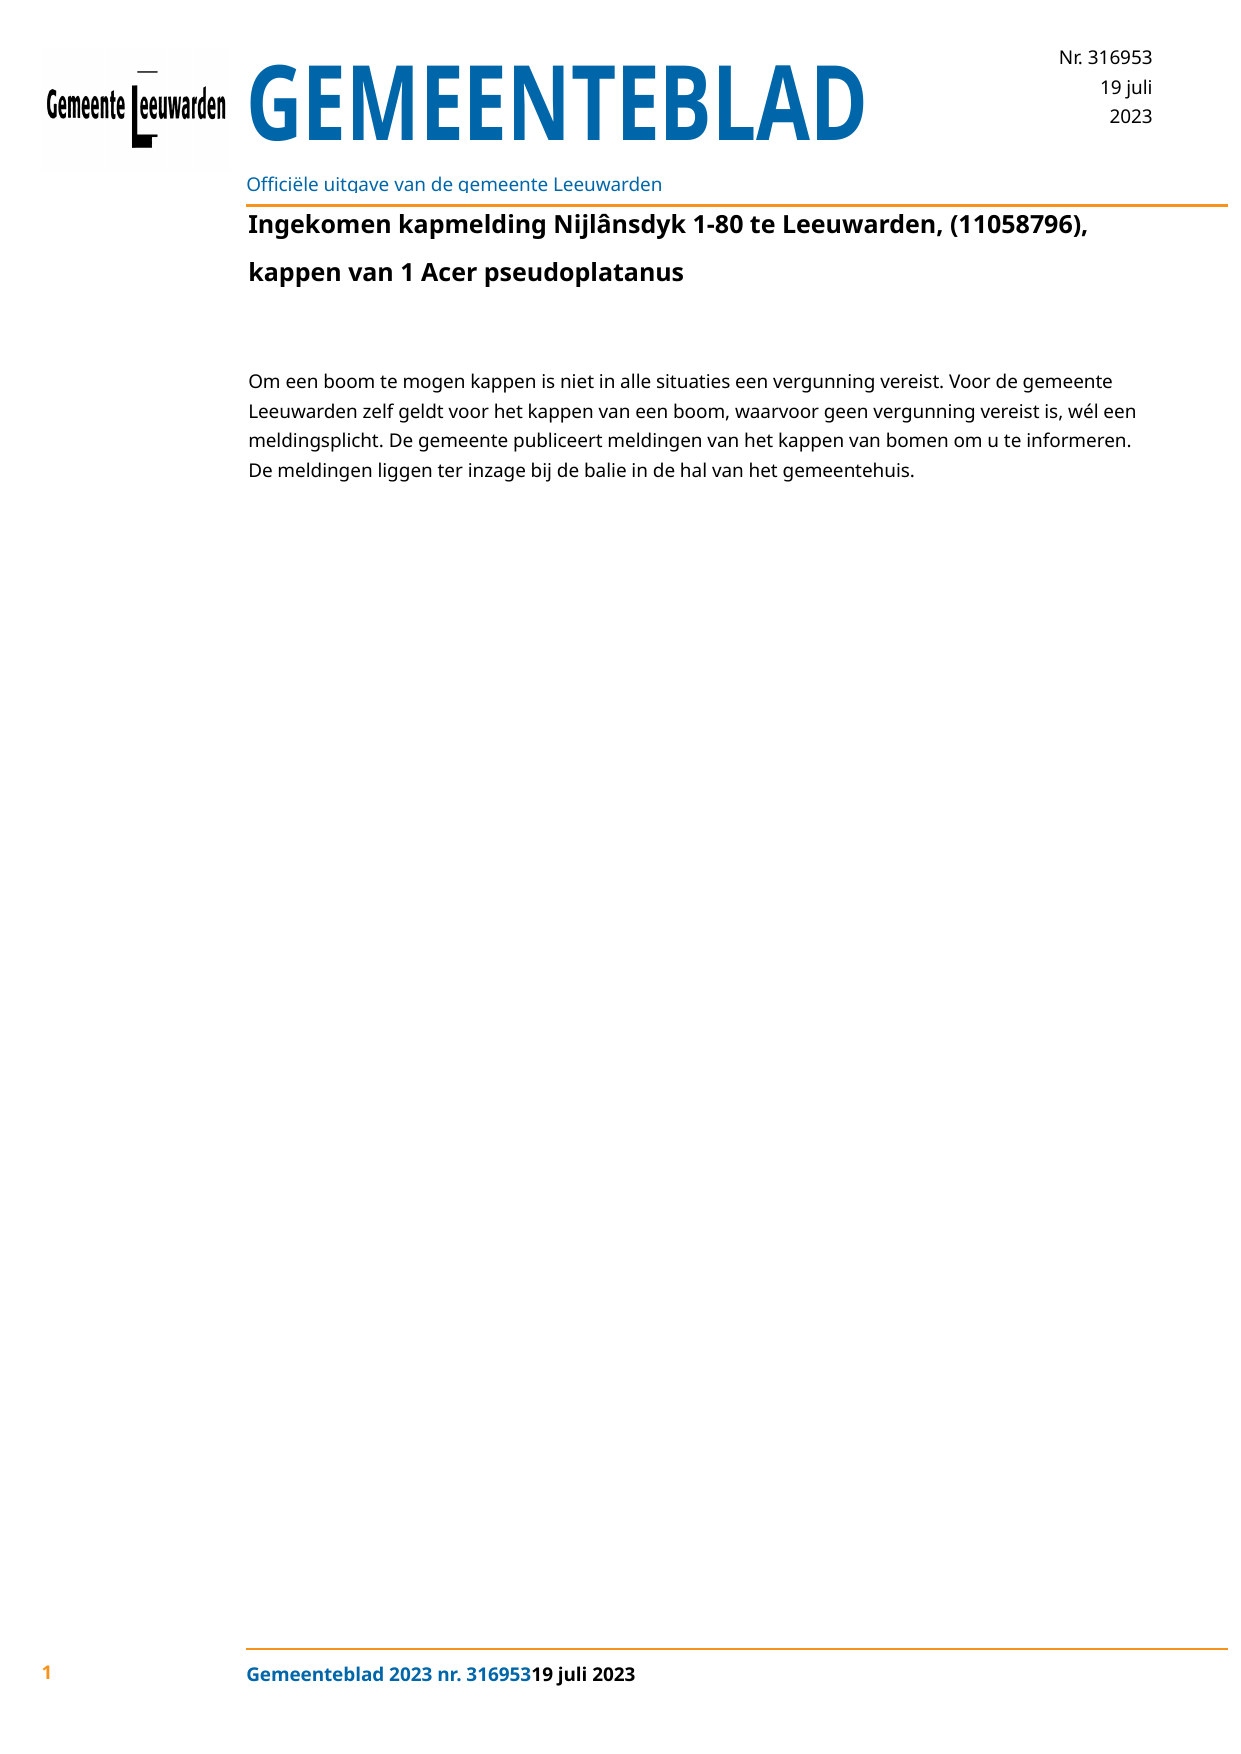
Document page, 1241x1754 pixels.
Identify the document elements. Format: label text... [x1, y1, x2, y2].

text Ingekomen kapmelding Nijlânsdyk 1-80 te Leeuwarden, (11058796), kappen van 1 Acer pseudoplatanus [248, 207, 1152, 288]
text Om een boom te mogen kappen is niet in alle situaties een vergunning vereist. Voor de gemeente Leeuwarden zelf geldt voor het kappen van een boom, waarvoor geen vergunning vereist is, wél een meldingsplicht. De gemeente publiceert meldingen van het kappen van bomen om u te informeren. De meldingen liggen ter inzage bij de balie in de hal van het gemeentehuis. [248, 368, 1152, 483]
picture [41, 47, 231, 172]
